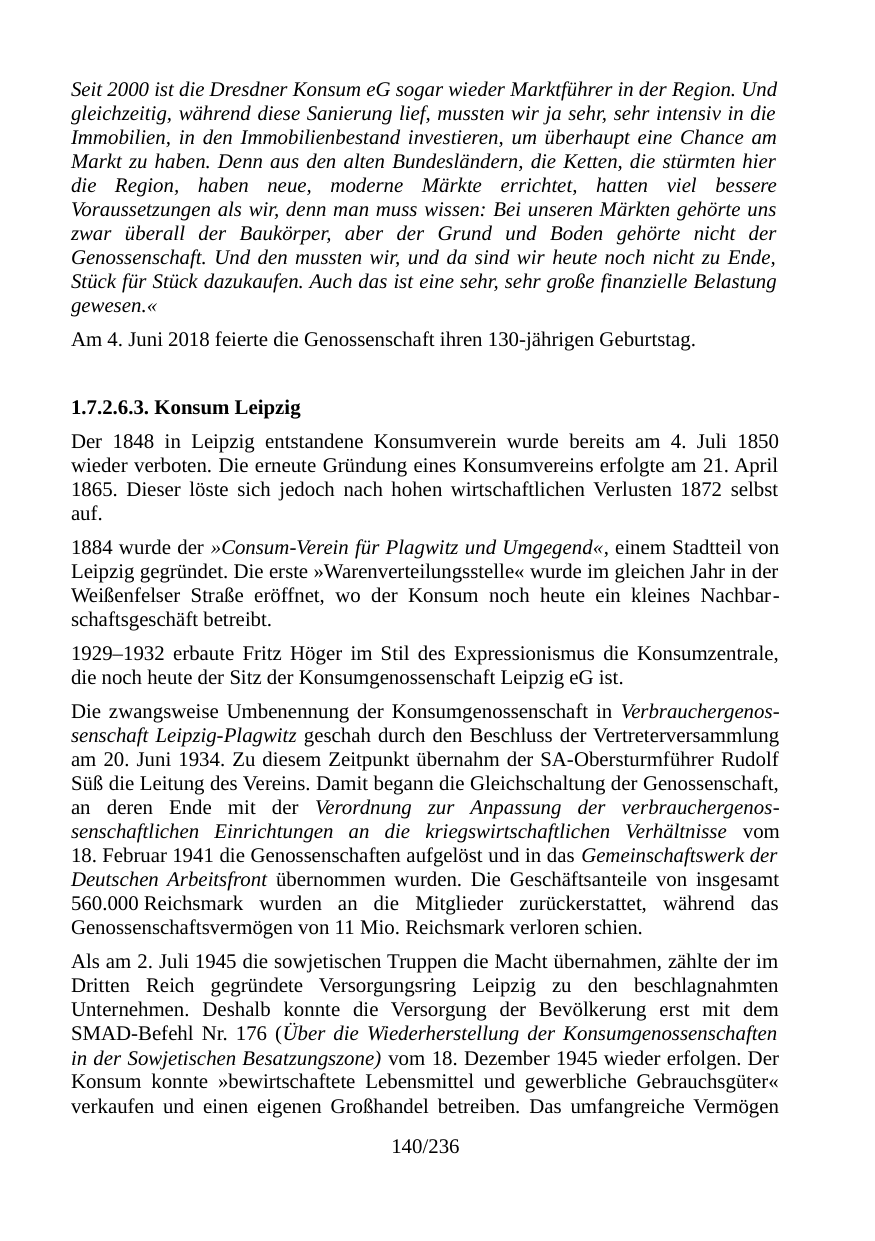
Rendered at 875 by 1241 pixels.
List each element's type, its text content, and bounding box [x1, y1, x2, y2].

text Der 1848 in Leipzig entstandene Konsumverein wurde bereits am 4. Juli 1850 wieder verboten. Die erneute Gründung eines Konsumvereins erfolgte am 21. April 1865. Dieser löste sich jedoch nach hohen wirtschaftlichen Verlusten 1872 selbst auf. [71, 429, 779, 525]
text Die zwangsweise Umbenennung der Konsumgenossenschaft in Verbrauchergenos­senschaft Leipzig-Plagwitz geschah durch den Beschluss der Vertreterversammlung am 20. Juni 1934. Zu diesem Zeitpunkt übernahm der SA-Obersturmführer Rudolf Süß die Leitung des Vereins. Damit begann die Gleichschaltung der Genossenschaft, an deren Ende mit der Verordnung zur Anpassung der verbrauchergenos­senschaftlichen Einrichtungen an die kriegswirtschaftlichen Verhältnisse vom 18. Februar 1941 die Genossenschaften aufgelöst und in das Gemeinschaftswerk der Deutschen Arbeitsfront übernommen wurden. Die Geschäftsanteile von insgesamt 560.000 Reichsmark wurden an die Mitglieder zurückerstattet, während das Genossenschaftsvermögen von 11 Mio. Reichsmark verloren schien. [71, 699, 779, 939]
text 1.7.2.6.3. Konsum Leipzig [71, 395, 779, 419]
text Als am 2. Juli 1945 die sowjetischen Truppen die Macht übernahmen, zählte der im Dritten Reich gegründete Versorgungsring Leipzig zu den beschlagnahmten Unternehmen. Deshalb konnte die Versorgung der Bevölkerung erst mit dem SMAD-Befehl Nr. 176 (Über die Wiederherstellung der Konsumgenossenschaften in der Sowjetischen Besatzungszone) vom 18. Dezember 1945 wieder erfolgen. Der Konsum konnte »bewirtschaftete Lebensmittel und gewerbliche Gebrauchsgüter« verkaufen und einen eigenen Großhandel betreiben. Das umfangreiche Vermögen [71, 949, 779, 1118]
text Am 4. Juni 2018 feierte die Genossenschaft ihren 130-jährigen Geburtstag. [71, 327, 779, 351]
text 1884 wurde der »Consum-Verein für Plagwitz und Umgegend«, einem Stadtteil von Leipzig gegründet. Die erste »Warenverteilungsstelle« wurde im gleichen Jahr in der Weißenfelser Straße eröffnet, wo der Konsum noch heute ein kleines Nachbar­schaftsgeschäft betreibt. [71, 535, 779, 631]
text Seit 2000 ist die Dresdner Konsum eG sogar wieder Marktführer in der Region. Und gleichzeitig, während diese Sanierung lief, mussten wir ja sehr, sehr intensiv in die Immobilien, in den Immobilienbestand investieren, um überhaupt eine Chance am Markt zu haben. Denn aus den alten Bundesländern, die Ketten, die stürmten hier die Region, haben neue, moderne Märkte errichtet, hatten viel bessere Voraussetzungen als wir, denn man muss wissen: Bei unseren Märkten gehörte uns zwar überall der Baukörper, aber der Grund und Boden gehörte nicht der Genossenschaft. Und den mussten wir, und da sind wir heute noch nicht zu Ende, Stück für Stück dazukaufen. Auch das ist eine sehr, sehr große finanzielle Belastung gewesen.« [71, 77, 779, 317]
text 1929–1932 erbaute Fritz Höger im Stil des Expressionismus die Konsumzentrale, die noch heute der Sitz der Konsumgenossenschaft Leipzig eG ist. [71, 641, 779, 689]
